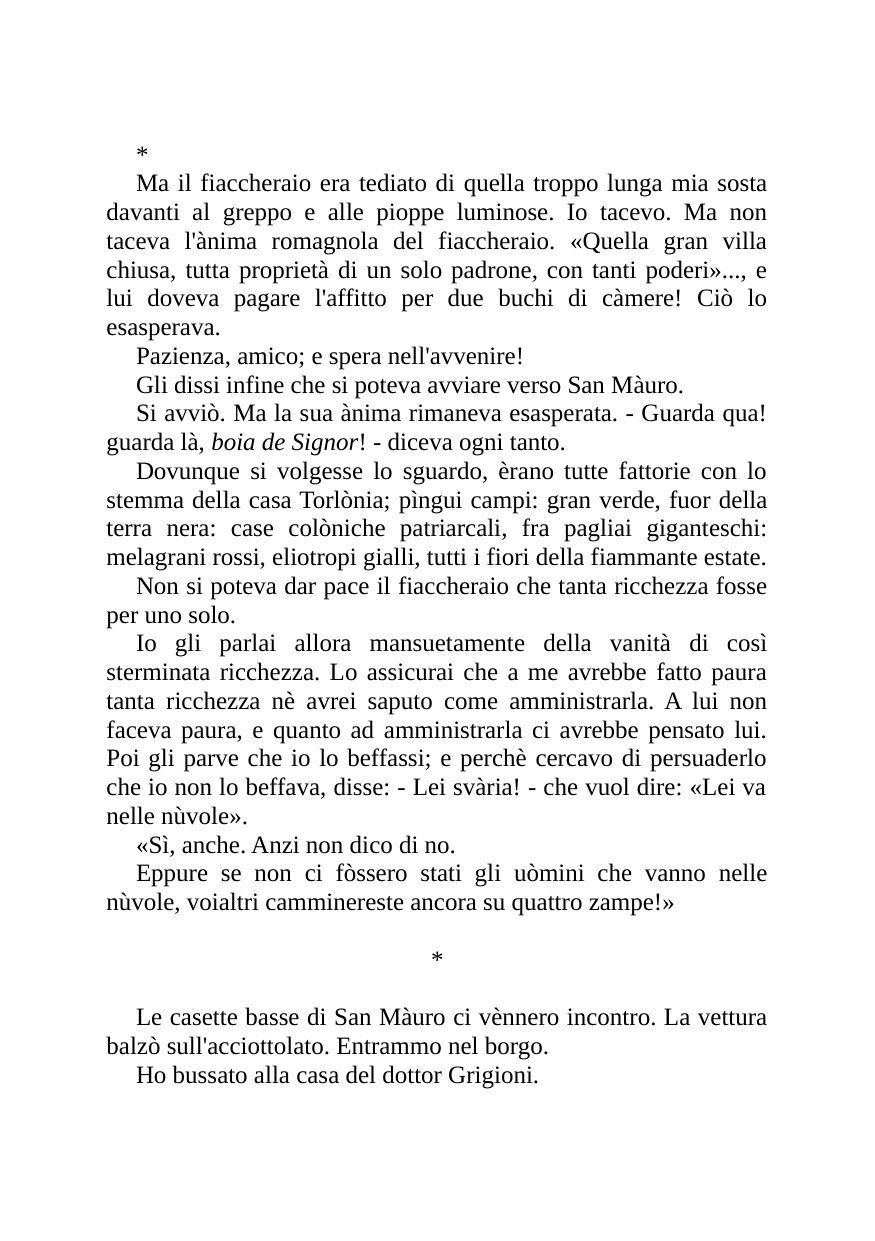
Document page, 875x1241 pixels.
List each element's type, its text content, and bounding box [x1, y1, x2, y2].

text Io gli parlai allora mansuetamente della vanità di così sterminata ricchezza. Lo assicurai che a me avrebbe fatto paura tanta ricchezza nè avrei saputo come amministrarla. A lui non faceva paura, e quanto ad amministrarla ci avrebbe pensato lui. Poi gli parve che io lo beffassi; e perchè cercavo di persuaderlo che io non lo beffava, disse: - Lei svària! - che vuol dire: «Lei va nelle nùvole». [106, 628, 768, 830]
text Ho bussato alla casa del dottor Grigioni. [106, 1060, 768, 1088]
text Dovunque si volgesse lo sguardo, èrano tutte fattorie con lo stemma della casa Torlònia; pìngui campi: gran verde, fuor della terra nera: case colòniche patriarcali, fra pagliai giganteschi: melagrani rossi, eliotropi gialli, tutti i fiori della fiammante estate. [106, 456, 768, 571]
text Non si poteva dar pace il fiaccheraio che tanta ricchezza fosse per uno solo. [106, 571, 768, 628]
text Eppure se non ci fòssero stati gli uòmini che vanno nelle nùvole, voialtri camminereste ancora su quattro zampe!» [106, 858, 768, 916]
text * [106, 945, 768, 973]
text Pazienza, amico; e spera nell'avvenire! [106, 341, 768, 370]
text Le casette basse di San Màuro ci vènnero incontro. La vettura balzò sull'acciottolato. Entrammo nel borgo. [106, 1002, 768, 1060]
text Si avviò. Ma la sua ànima rimaneva esasperata. - Guarda qua! guarda là, boia de Signor! - diceva ogni tanto. [106, 398, 768, 456]
text * [106, 140, 768, 168]
text «Sì, anche. Anzi non dico di no. [106, 830, 768, 858]
text Gli dissi infine che si poteva avviare verso San Màuro. [106, 370, 768, 398]
text Ma il fiaccheraio era tediato di quella troppo lunga mia sosta davanti al greppo e alle pioppe luminose. Io tacevo. Ma non taceva l'ànima romagnola del fiaccheraio. «Quella gran villa chiusa, tutta proprietà di un solo padrone, con tanti poderi»..., e lui doveva pagare l'affitto per due buchi di càmere! Ciò lo esasperava. [106, 168, 768, 341]
